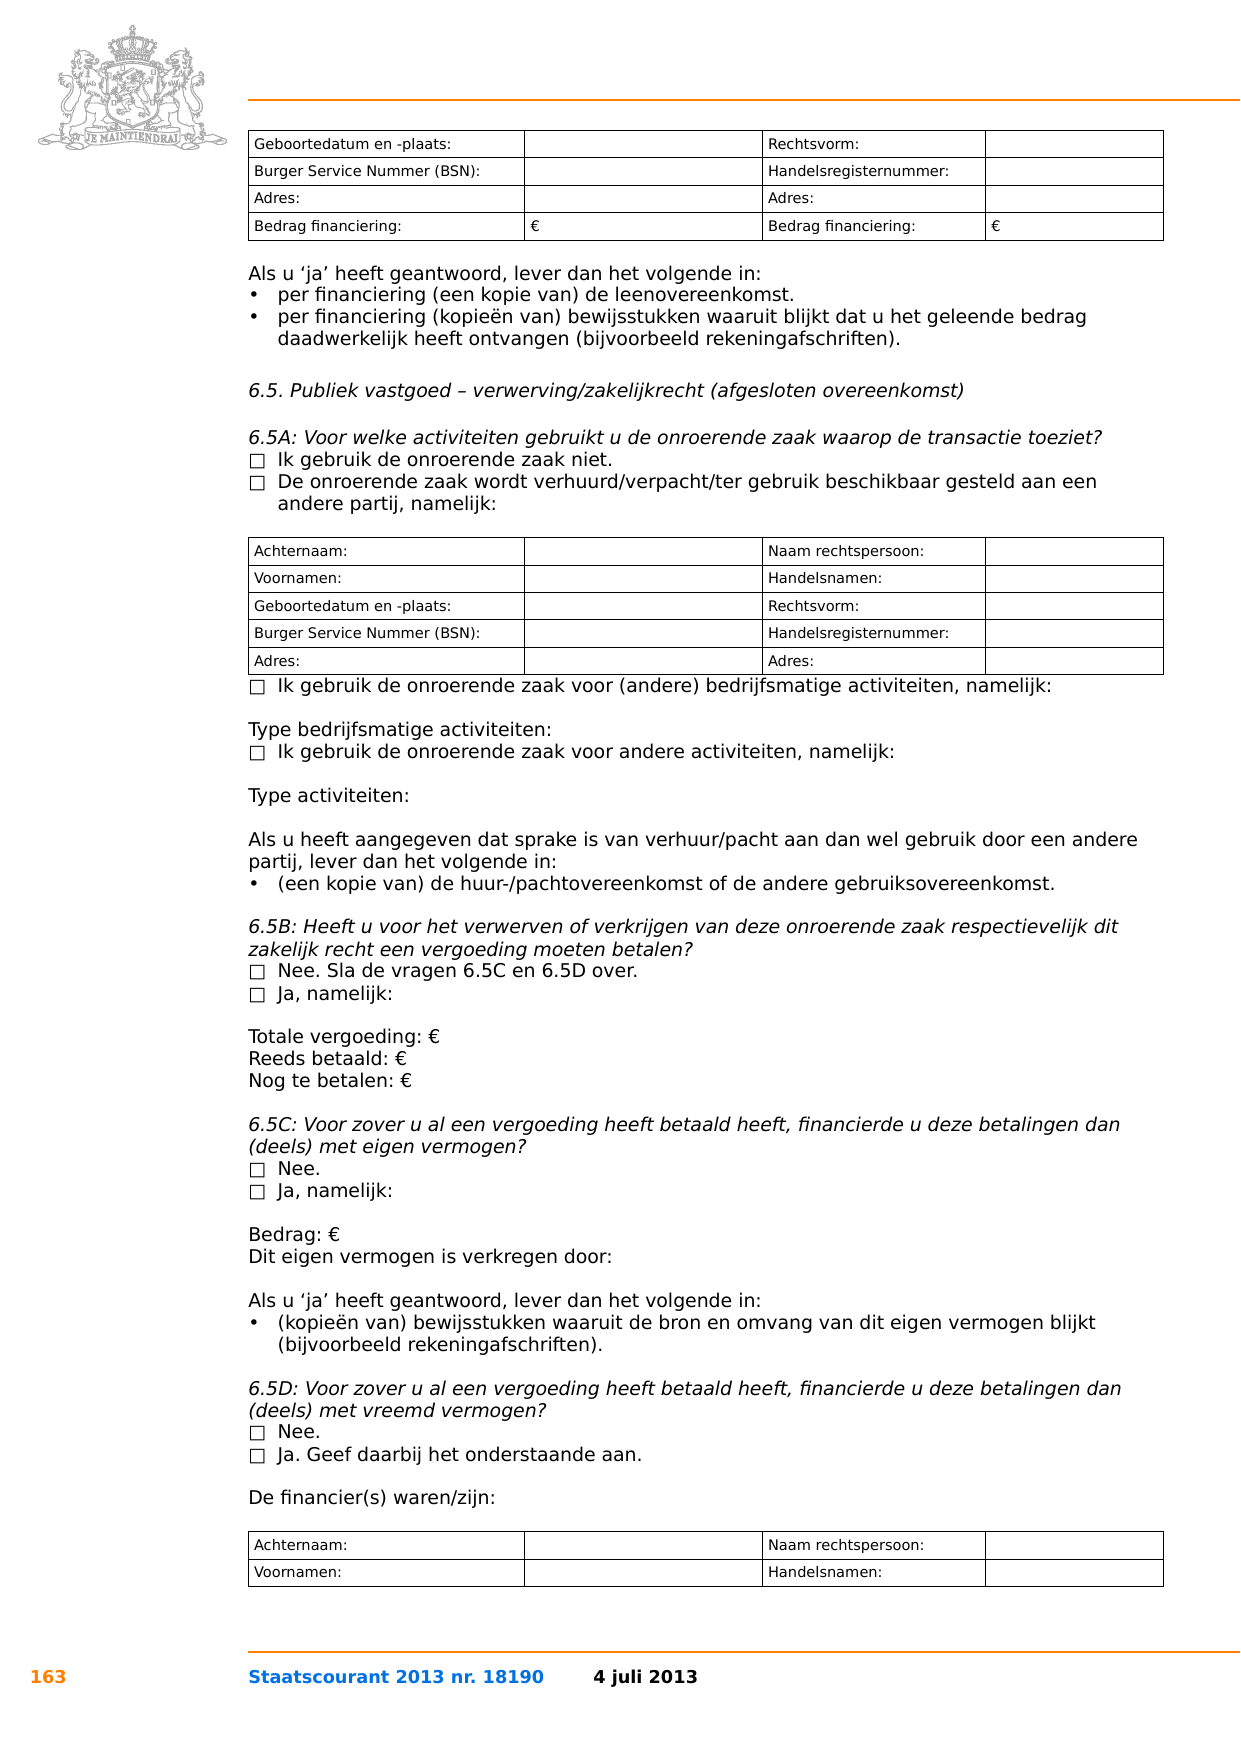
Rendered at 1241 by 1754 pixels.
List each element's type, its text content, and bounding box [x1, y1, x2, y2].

table_header [986, 538, 1163, 564]
table_cell [525, 1560, 762, 1586]
text • per financiering (kopieën van) bewijsstukken waaruit blijkt dat u het geleende bedrag daadwerkelijk heeft ontvangen (bijvoorbeeld rekeningafschriften). [248, 306, 1163, 350]
table_cell Rechtsvorm: [763, 593, 985, 619]
table_cell € [525, 213, 762, 239]
text Als u ‘ja’ heeft geantwoord, lever dan het volgende in: [248, 262, 1163, 284]
table_cell Burger Service Nummer (BSN): [249, 620, 524, 647]
text • (kopieën van) bewijsstukken waaruit de bron en omvang van dit eigen vermogen blijkt (bijvoorbeeld rekeningafschriften). [248, 1312, 1163, 1356]
table_cell [525, 158, 762, 185]
table_cell [525, 593, 762, 619]
text Nog te betalen: € [248, 1070, 1163, 1092]
table_cell Bedrag financiering: [763, 213, 985, 239]
table_cell [986, 648, 1163, 674]
table_header [525, 1532, 762, 1558]
picture [38, 25, 227, 150]
table_cell [525, 566, 762, 592]
table_cell [986, 593, 1163, 619]
table_cell € [986, 213, 1163, 239]
text • per financiering (een kopie van) de leenovereenkomst. [248, 284, 1163, 306]
table_header Achternaam: [249, 1532, 524, 1558]
table_cell Adres: [249, 648, 524, 674]
text Type activiteiten: [248, 785, 1163, 807]
text Dit eigen vermogen is verkregen door: [248, 1246, 1163, 1268]
table_cell Handelsregisternummer: [763, 620, 985, 647]
table_cell [525, 620, 762, 647]
text □ Ik gebruik de onroerende zaak niet. [248, 449, 1163, 471]
text Totale vergoeding: € [248, 1026, 1163, 1048]
text Als u heeft aangegeven dat sprake is van verhuur/pacht aan dan wel gebruik door een andere partij, lever dan het volgende in: [248, 829, 1163, 873]
subtitle 6.5B: Heeft u voor het verwerven of verkrijgen van deze onroerende zaak respectievelijk dit zakelijk recht een vergoeding moeten betalen? [248, 916, 1163, 960]
table_cell Adres: [249, 186, 524, 212]
subtitle 6.5D: Voor zover u al een vergoeding heeft betaald heeft, financierde u deze betalingen dan (deels) met vreemd vermogen? [248, 1377, 1163, 1421]
table_cell Rechtsvorm: [763, 131, 985, 157]
table_cell [986, 131, 1163, 157]
text □ Ja, namelijk: [248, 1180, 1163, 1202]
text □ Ik gebruik de onroerende zaak voor andere activiteiten, namelijk: [248, 741, 1163, 763]
table_cell [525, 186, 762, 212]
table_cell Handelsregisternummer: [763, 158, 985, 185]
table_cell Adres: [763, 186, 985, 212]
text • (een kopie van) de huur-/pachtovereenkomst of de andere gebruiksovereenkomst. [248, 873, 1163, 894]
table_cell Handelsnamen: [763, 1560, 985, 1586]
table_header Naam rechtspersoon: [763, 538, 985, 564]
text □ Nee. [248, 1158, 1163, 1180]
text Als u ‘ja’ heeft geantwoord, lever dan het volgende in: [248, 1290, 1163, 1312]
table_header [986, 1532, 1163, 1558]
table_cell Voornamen: [249, 1560, 524, 1586]
text □ Ja, namelijk: [248, 982, 1163, 1004]
subtitle 6.5A: Voor welke activiteiten gebruikt u de onroerende zaak waarop de transactie toeziet? [248, 427, 1163, 449]
table_cell Geboortedatum en -plaats: [249, 131, 524, 157]
table_cell [525, 648, 762, 674]
table_cell [525, 131, 762, 157]
table_cell [986, 620, 1163, 647]
text Type bedrijfsmatige activiteiten: [248, 719, 1163, 741]
table_header Achternaam: [249, 538, 524, 564]
text □ Ik gebruik de onroerende zaak voor (andere) bedrijfsmatige activiteiten, namelijk: [248, 675, 1163, 697]
text □ Nee. [248, 1421, 1163, 1443]
text □ Ja. Geef daarbij het onderstaande aan. [248, 1443, 1163, 1465]
table_cell [986, 1560, 1163, 1586]
table_cell [986, 186, 1163, 212]
subtitle 6.5C: Voor zover u al een vergoeding heeft betaald heeft, financierde u deze betalingen dan (deels) met eigen vermogen? [248, 1114, 1163, 1158]
table_cell Bedrag financiering: [249, 213, 524, 239]
table_cell [986, 158, 1163, 185]
table_cell Geboortedatum en -plaats: [249, 593, 524, 619]
table_cell Adres: [763, 648, 985, 674]
table_header [525, 538, 762, 564]
table_header Naam rechtspersoon: [763, 1532, 985, 1558]
text □ Nee. Sla de vragen 6.5C en 6.5D over. [248, 960, 1163, 982]
table_cell [986, 566, 1163, 592]
text □ De onroerende zaak wordt verhuurd/verpacht/ter gebruik beschikbaar gesteld aan een andere partij, namelijk: [248, 471, 1163, 515]
table_cell Burger Service Nummer (BSN): [249, 158, 524, 185]
subtitle 6.5. Publiek vastgoed – verwerving/zakelijkrecht (afgesloten overeenkomst) [248, 380, 1163, 402]
text De financier(s) waren/zijn: [248, 1487, 1163, 1509]
text Reeds betaald: € [248, 1048, 1163, 1070]
table_cell Voornamen: [249, 566, 524, 592]
table_cell Handelsnamen: [763, 566, 985, 592]
text Bedrag: € [248, 1224, 1163, 1246]
